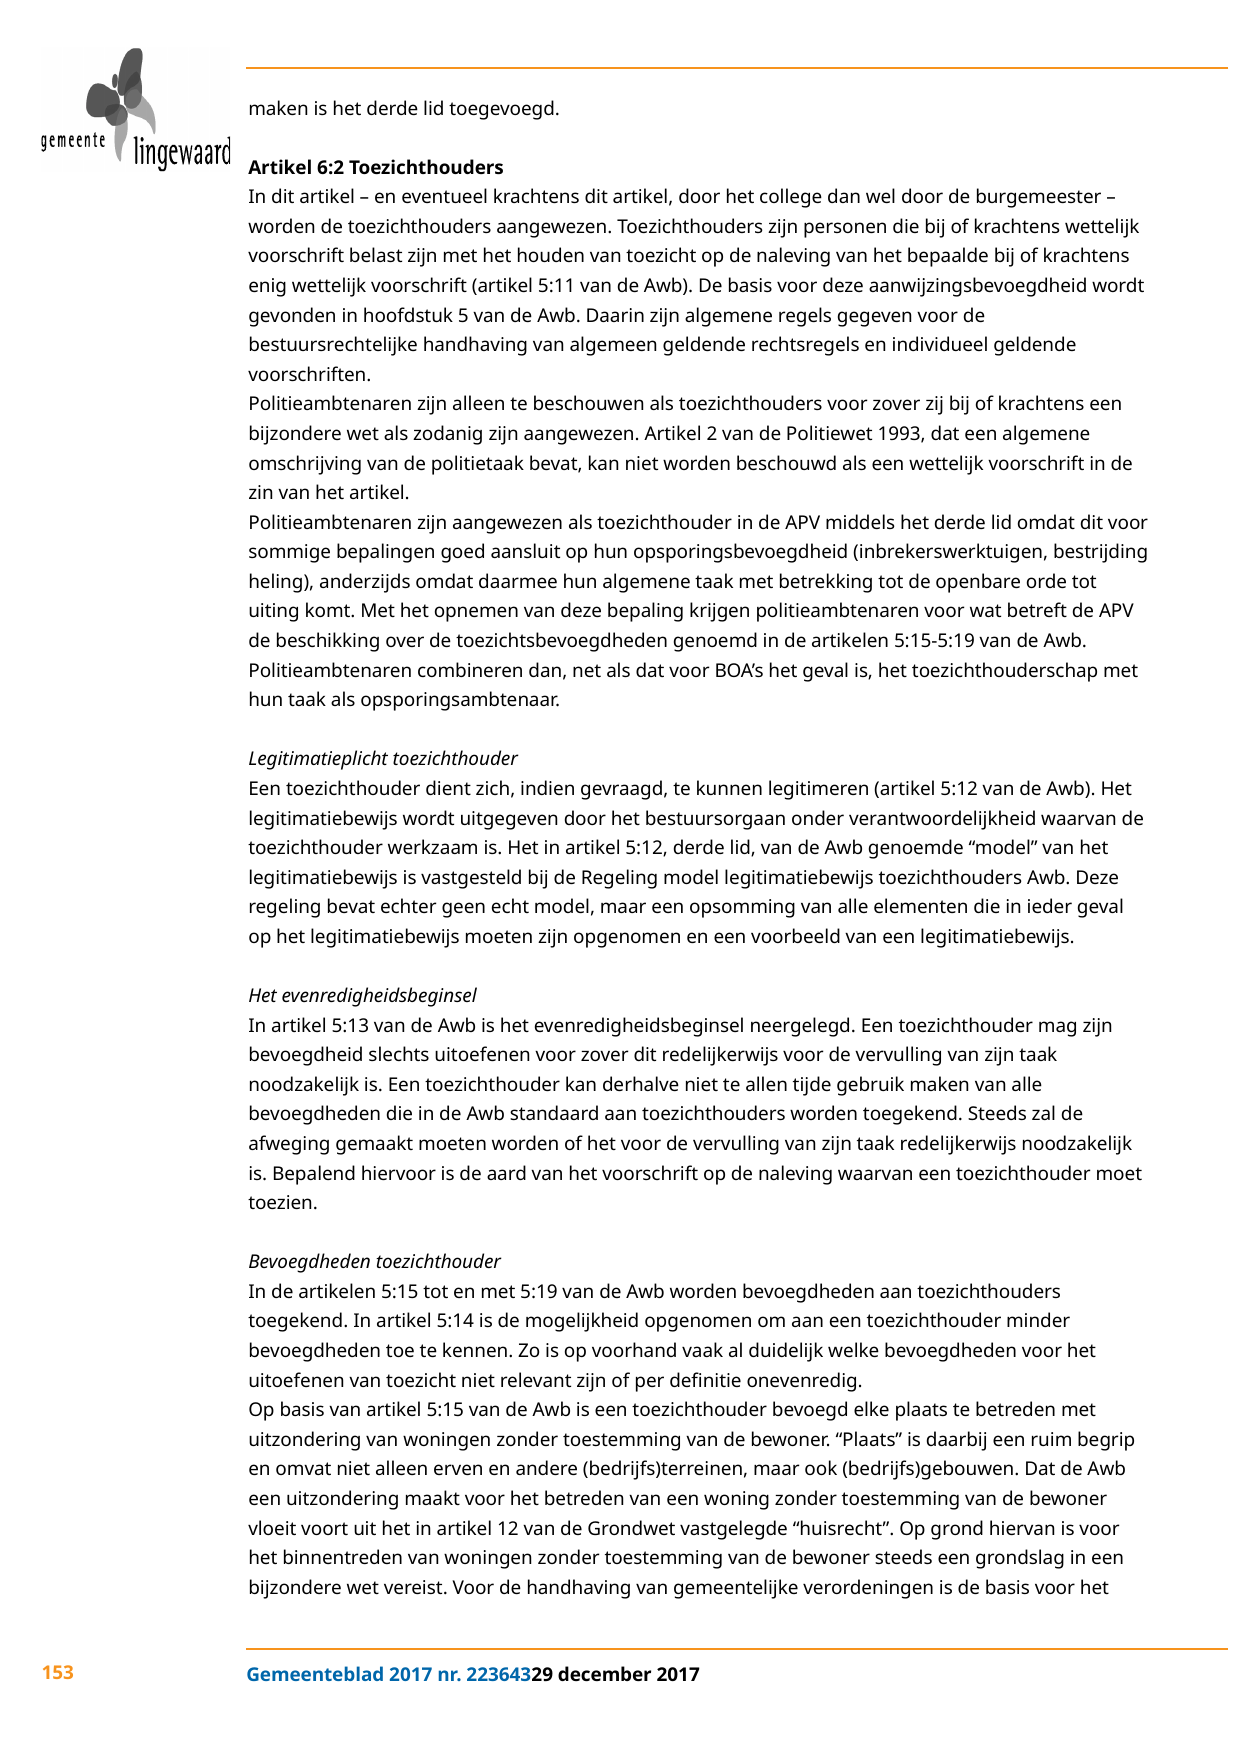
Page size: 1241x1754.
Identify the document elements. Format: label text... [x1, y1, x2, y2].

text maken is het derde lid toegevoegd. [248, 95, 1152, 121]
text Het evenredigheidsbeginsel [248, 982, 1152, 1008]
text Een toezichthouder dient zich, indien gevraagd, te kunnen legitimeren (artikel 5:12 van de Awb). Het legitimatiebewijs wordt uitgegeven door het bestuursorgaan onder verantwoordelijkheid waarvan de toezichthouder werkzaam is. Het in artikel 5:12, derde lid, van de Awb genoemde “model” van het legitimatiebewijs is vastgesteld bij de Regeling model legitimatiebewijs toezichthouders Awb. Deze regeling bevat echter geen echt model, maar een opsomming van alle elementen die in ieder geval op het legitimatiebewijs moeten zijn opgenomen en een voorbeeld van een legitimatiebewijs. [248, 775, 1152, 949]
text Artikel 6:2 Toezichthouders [248, 154, 1152, 180]
text In artikel 5:13 van de Awb is het evenredigheidsbeginsel neergelegd. Een toezichthouder mag zijn bevoegdheid slechts uitoefenen voor zover dit redelijkerwijs voor de vervulling van zijn taak noodzakelijk is. Een toezichthouder kan derhalve niet te allen tijde gebruik maken van alle bevoegdheden die in de Awb standaard aan toezichthouders worden toegekend. Steeds zal de afweging gemaakt moeten worden of het voor de vervulling van zijn taak redelijkerwijs noodzakelijk is. Bepalend hiervoor is de aard van het voorschrift op de naleving waarvan een toezichthouder moet toezien. [248, 1012, 1152, 1215]
text Bevoegdheden toezichthouder [248, 1248, 1152, 1274]
text Politieambtenaren zijn aangewezen als toezichthouder in de APV middels het derde lid omdat dit voor sommige bepalingen goed aansluit op hun opsporingsbevoegdheid (inbrekerswerktuigen, bestrijding heling), anderzijds omdat daarmee hun algemene taak met betrekking tot de openbare orde tot uiting komt. Met het opnemen van deze bepaling krijgen politieambtenaren voor wat betreft de APV de beschikking over de toezichtsbevoegdheden genoemd in de artikelen 5:15-5:19 van de Awb. Politieambtenaren combineren dan, net als dat voor BOA’s het geval is, het toezichthouderschap met hun taak als opsporingsambtenaar. [248, 509, 1152, 712]
text Legitimatieplicht toezichthouder [248, 746, 1152, 771]
text In de artikelen 5:15 tot en met 5:19 van de Awb worden bevoegdheden aan toezichthouders toegekend. In artikel 5:14 is de mogelijkheid opgenomen om aan een toezichthouder minder bevoegdheden toe te kennen. Zo is op voorhand vaak al duidelijk welke bevoegdheden voor het uitoefenen van toezicht niet relevant zijn of per definitie onevenredig. [248, 1278, 1152, 1393]
text Op basis van artikel 5:15 van de Awb is een toezichthouder bevoegd elke plaats te betreden met uitzondering van woningen zonder toestemming van de bewoner. “Plaats” is daarbij een ruim begrip en omvat niet alleen erven en andere (bedrijfs)terreinen, maar ook (bedrijfs)gebouwen. Dat de Awb een uitzondering maakt voor het betreden van een woning zonder toestemming van de bewoner vloeit voort uit het in artikel 12 van de Grondwet vastgelegde “huisrecht”. Op grond hiervan is voor het binnentreden van woningen zonder toestemming van de bewoner steeds een grondslag in een bijzondere wet vereist. Voor de handhaving van gemeentelijke verordeningen is de basis voor het [248, 1396, 1152, 1600]
text In dit artikel – en eventueel krachtens dit artikel, door het college dan wel door de burgemeester – worden de toezichthouders aangewezen. Toezichthouders zijn personen die bij of krachtens wettelijk voorschrift belast zijn met het houden van toezicht op de naleving van het bepaalde bij of krachtens enig wettelijk voorschrift (artikel 5:11 van de Awb). De basis voor deze aanwijzingsbevoegdheid wordt gevonden in hoofdstuk 5 van de Awb. Daarin zijn algemene regels gegeven voor de bestuursrechtelijke handhaving van algemeen geldende rechtsregels en individueel geldende voorschriften. [248, 183, 1152, 387]
picture [41, 47, 231, 172]
text Politieambtenaren zijn alleen te beschouwen als toezichthouders voor zover zij bij of krachtens een bijzondere wet als zodanig zijn aangewezen. Artikel 2 van de Politiewet 1993, dat een algemene omschrijving van de politietaak bevat, kan niet worden beschouwd als een wettelijk voorschrift in de zin van het artikel. [248, 391, 1152, 505]
